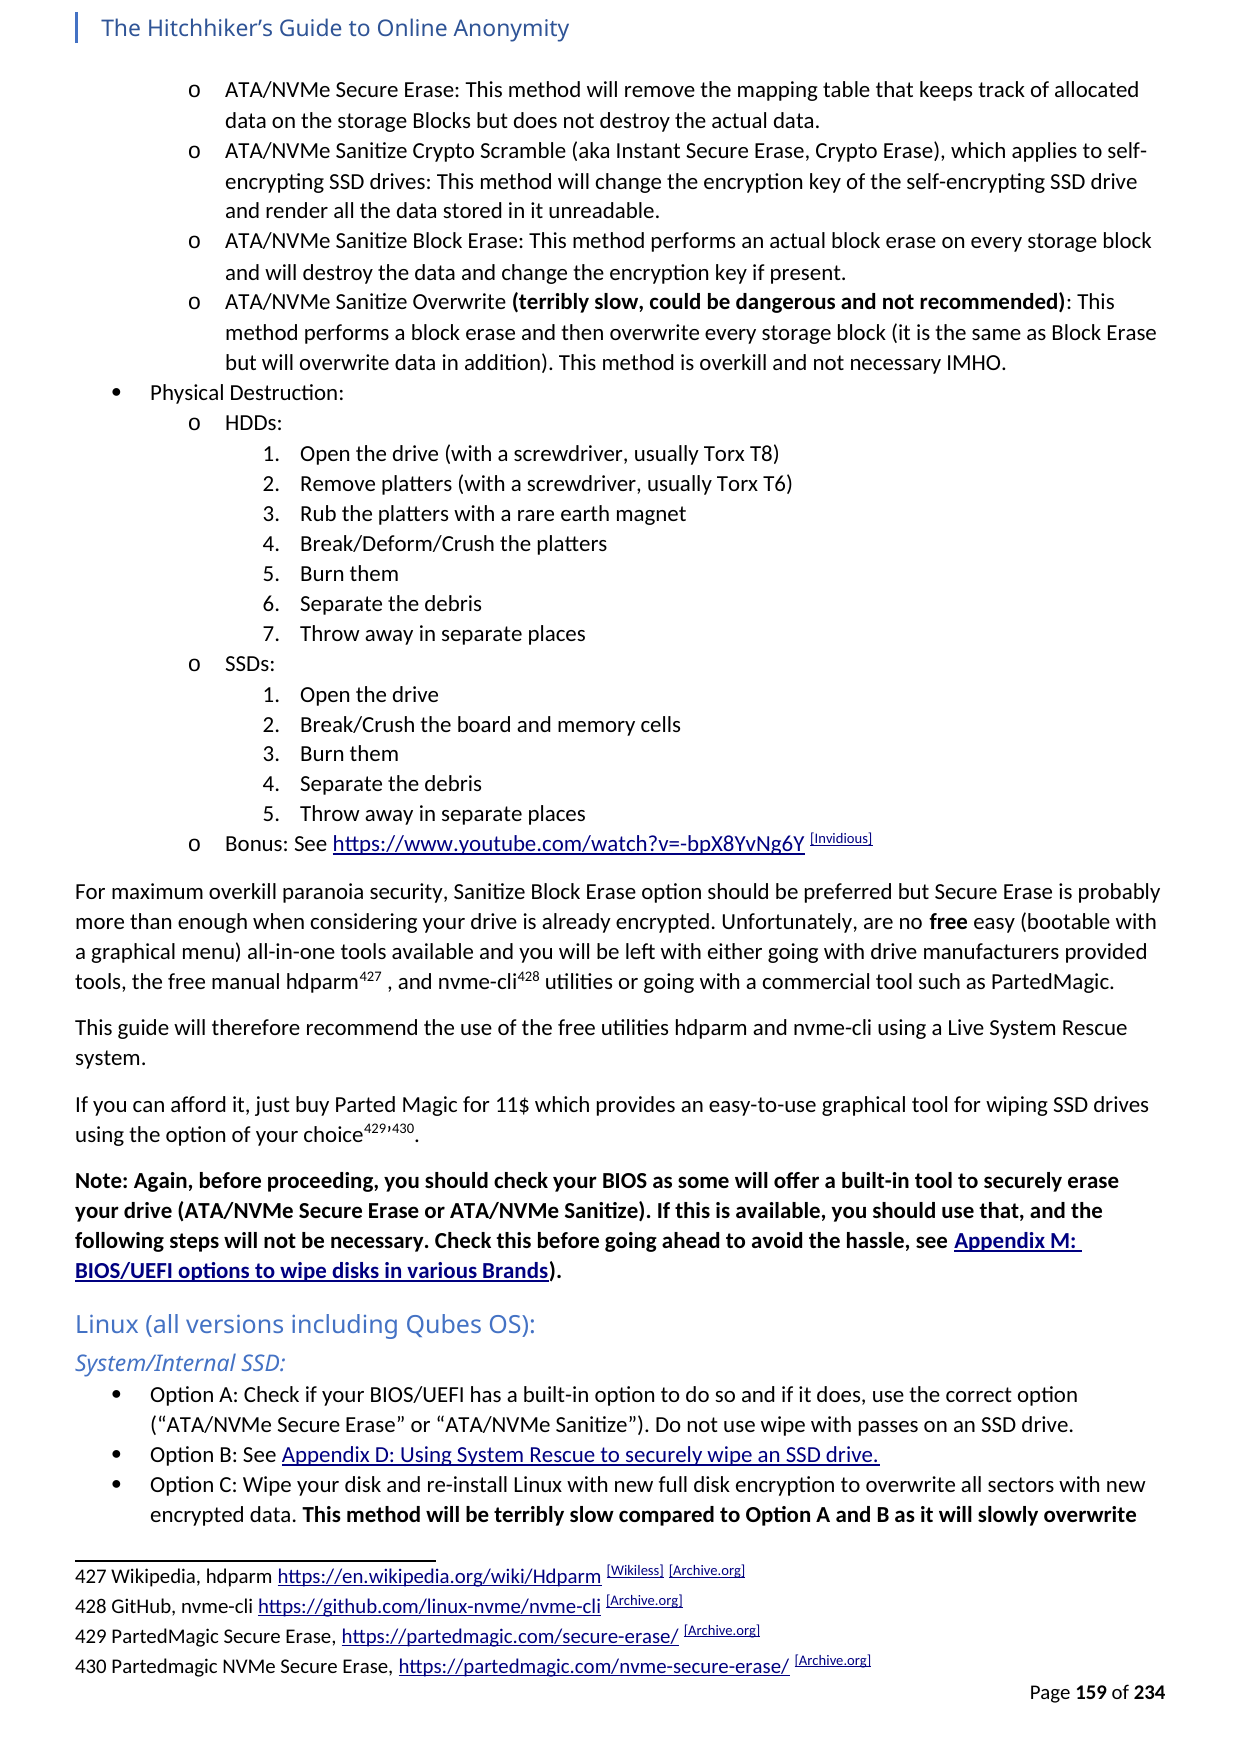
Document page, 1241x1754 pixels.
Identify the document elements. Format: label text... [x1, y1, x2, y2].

subtitle Linux (all versions including Qubes OS): [75, 1307, 1165, 1341]
list ATA/NVMe Secure Erase: This method will remove the mapping table that keeps track of allocated data on the storage Blocks but does not destroy the actual data. [187, 75, 1165, 134]
list ATA/NVMe Sanitize Block Erase: This method performs an actual block erase on every storage block and will destroy the data and change the encryption key if present. [187, 227, 1165, 286]
list Option C: Wipe your disk and re-install Linux with new full disk encryption to overwrite all sectors with new encrypted data. This method will be terribly slow compared to Option A and B as it will slowly overwrite [112, 1470, 1165, 1528]
text This guide will therefore recommend the use of the free utilities hdparm and nvme-cli using a Live System Rescue system. [75, 1013, 1165, 1071]
text Note: Again, before proceeding, you should check your BIOS as some will offer a built-in tool to securely erase your drive (ATA/NVMe Secure Erase or ATA/NVMe Sanitize). If this is available, you should use that, and the following steps will not be necessary. Check this before going ahead to avoid the hassle, see Appendix M: BIOS/UEFI options to wipe disks in various Brands). [75, 1166, 1165, 1284]
list Break/Deform/Crush the platters [262, 529, 1165, 557]
subtitle System/Internal SSD: [75, 1347, 1165, 1378]
list Break/Crush the board and memory cells [262, 710, 1165, 738]
text Partedmagic NVMe Secure Erase, https://partedmagic.com/nvme-secure-erase/ [Archive.org] [75, 1651, 1165, 1679]
list Bonus: See https://www.youtube.com/watch?v=-bpX8YvNg6Y [Invidious] [187, 829, 1165, 858]
list Burn them [262, 739, 1165, 768]
list SSDs: [187, 649, 1165, 678]
list HDDs: [187, 408, 1165, 437]
text GitHub, nvme-cli https://github.com/linux-nvme/nvme-cli [Archive.org] [75, 1591, 1165, 1619]
list Option B: See Appendix D: Using System Rescue to securely wipe an SSD drive. [112, 1440, 1165, 1468]
list ATA/NVMe Sanitize Overwrite (terribly slow, could be dangerous and not recommended): This method performs a block erase and then overwrite every storage block (it is the same as Block Erase but will overwrite data in addition). This method is overkill and not necessary IMHO. [187, 287, 1165, 376]
list Physical Destruction: [112, 378, 1165, 406]
list Option A: Check if your BIOS/UEFI has a built-in option to do so and if it does, use the correct option (“ATA/NVMe Secure Erase” or “ATA/NVMe Sanitize”). Do not use wipe with passes on an SSD drive. [112, 1381, 1165, 1438]
list Rub the platters with a rare earth magnet [262, 499, 1165, 527]
list ATA/NVMe Sanitize Crypto Scramble (aka Instant Secure Erase, Crypto Erase), which applies to self-encrypting SSD drives: This method will change the encryption key of the self-encrypting SSD drive and render all the data stored in it unreadable. [187, 136, 1165, 225]
list Burn them [262, 559, 1165, 587]
text Wikipedia, hdparm https://en.wikipedia.org/wiki/Hdparm [Wikiless] [Archive.org] [75, 1561, 1165, 1589]
list Remove platters (with a screwdriver, usually Torx T6) [262, 469, 1165, 497]
list Open the drive [262, 680, 1165, 708]
text PartedMagic Secure Erase, https://partedmagic.com/secure-erase/ [Archive.org] [75, 1621, 1165, 1649]
list Separate the debris [262, 589, 1165, 617]
text For maximum overkill paranoia security, Sanitize Block Erase option should be preferred but Secure Erase is probably more than enough when considering your drive is already encrypted. Unfortunately, are no free easy (bootable with a graphical menu) all-in-one tools available and you will be left with either going with drive manufacturers provided tools, the free manual hdparm , and nvme-cli utilities or going with a commercial tool such as PartedMagic. [75, 877, 1165, 995]
list Throw away in separate places [262, 619, 1165, 647]
list Separate the debris [262, 769, 1165, 797]
list Open the drive (with a screwdriver, usually Torx T8) [262, 439, 1165, 467]
list Throw away in separate places [262, 799, 1165, 827]
text If you can afford it, just buy Parted Magic for 11$ which provides an easy-to-use graphical tool for wiping SSD drives using the option of your choice’. [75, 1090, 1165, 1148]
